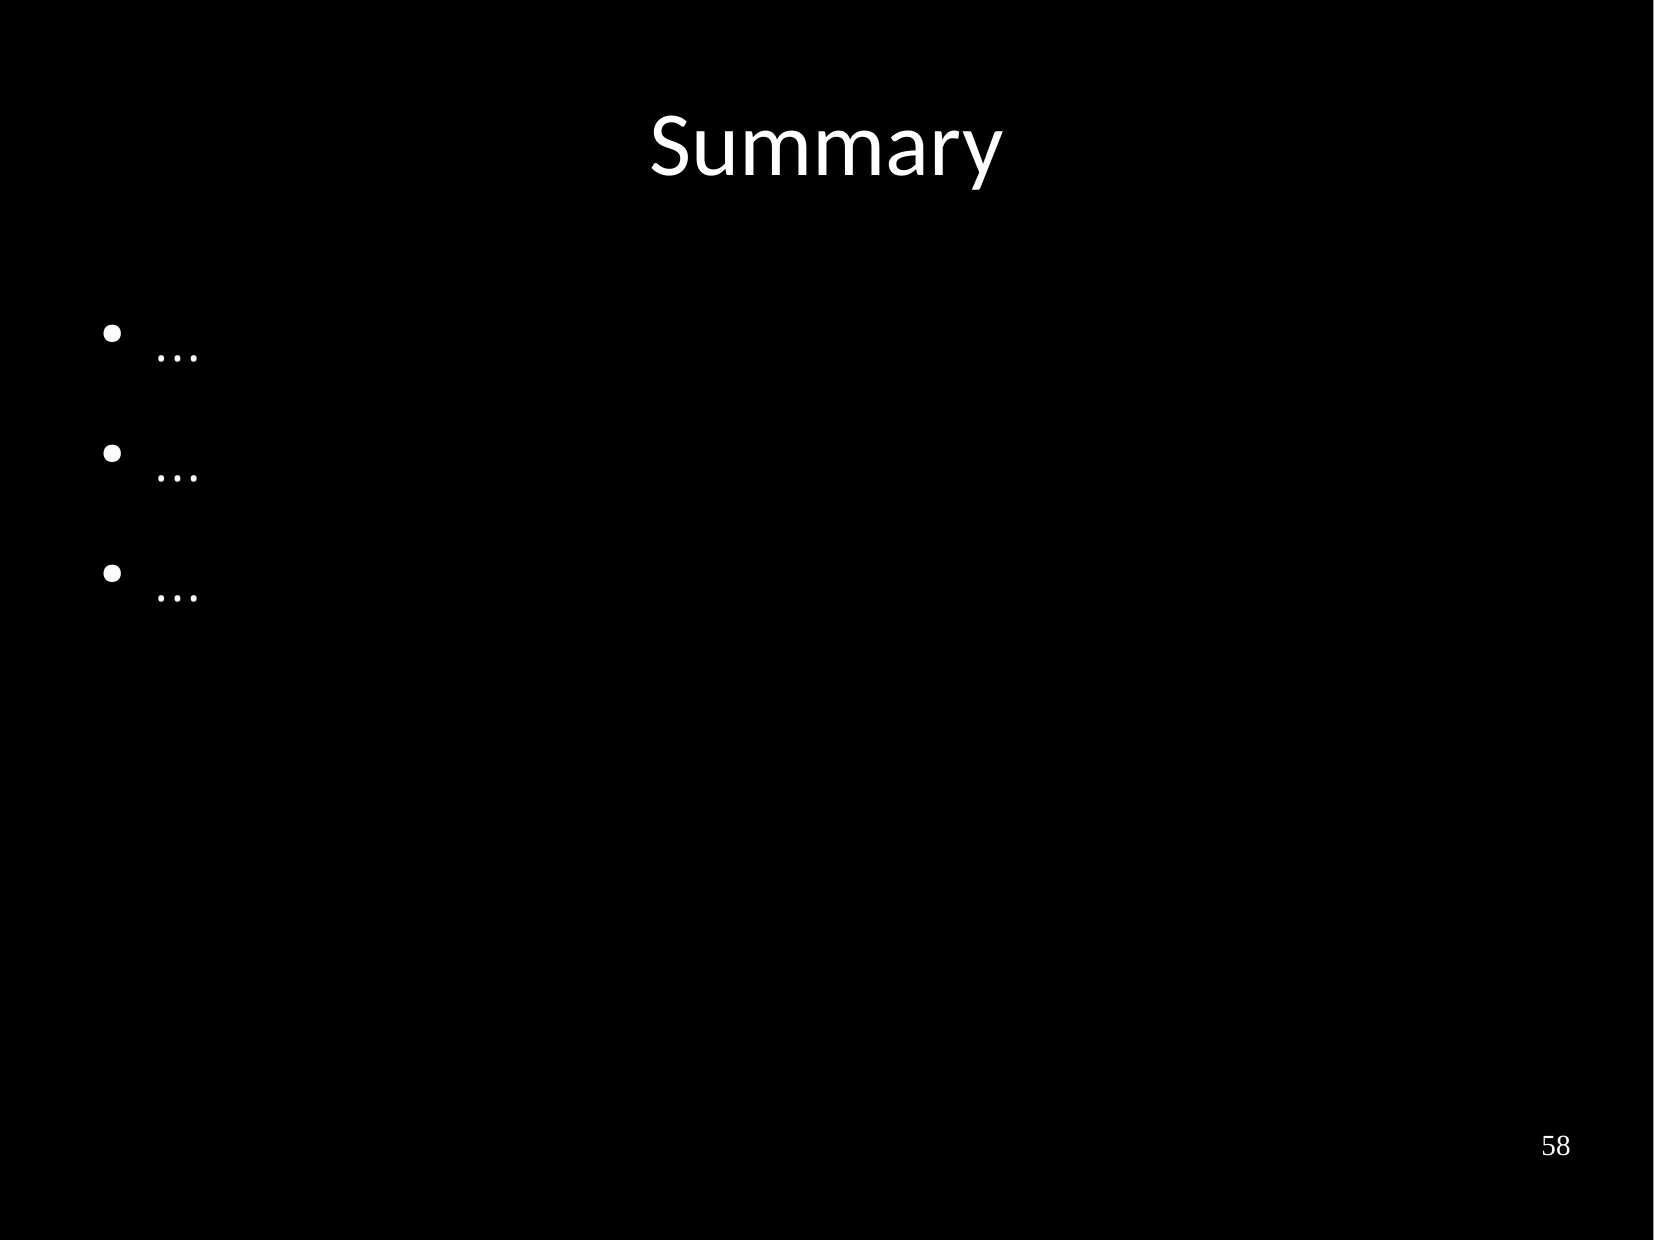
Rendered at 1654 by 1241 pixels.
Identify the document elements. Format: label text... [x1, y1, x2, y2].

title Summary [82, 49, 1571, 257]
list … … … [82, 290, 1571, 1010]
